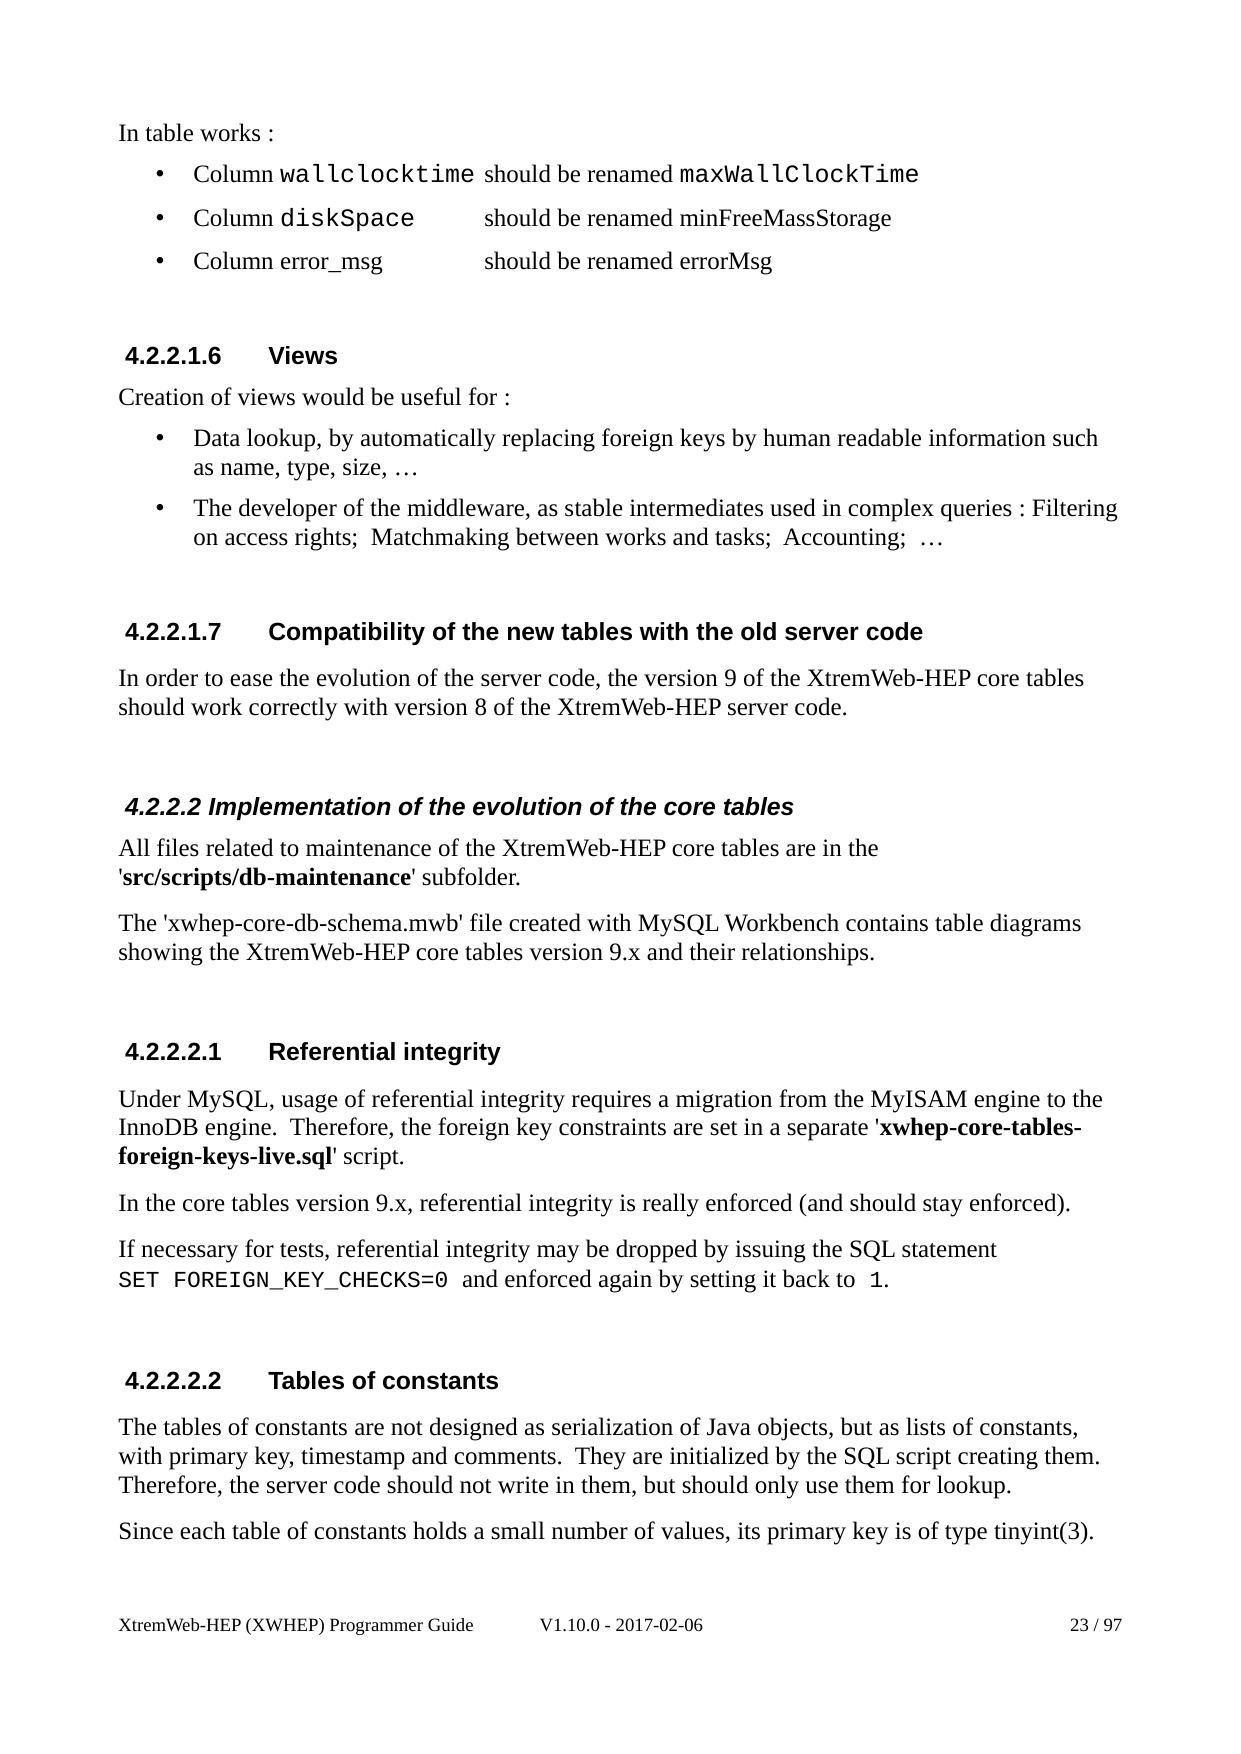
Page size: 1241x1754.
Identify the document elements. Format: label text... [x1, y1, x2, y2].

text All files related to maintenance of the XtremWeb-HEP core tables are in the 'src/scripts/db‑maintenance' subfolder. [118, 833, 1122, 891]
text Under MySQL, usage of referential integrity requires a migration from the MyISAM engine to the InnoDB engine. Therefore, the foreign key constraints are set in a separate 'xwhep-core-tables-foreign-keys-live.sql' script. [118, 1084, 1122, 1170]
subtitle Tables of constants [118, 1366, 1122, 1394]
text In order to ease the evolution of the server code, the version 9 of the XtremWeb-HEP core tables should work correctly with version 8 of the XtremWeb-HEP server code. [118, 663, 1122, 721]
subtitle Compatibility of the new tables with the old server code [118, 617, 1122, 646]
text Since each table of constants holds a small number of values, its primary key is of type tinyint(3). [118, 1516, 1122, 1545]
text If necessary for tests, referential integrity may be dropped by issuing the SQL statement SET FOREIGN_KEY_CHECKS=0 and enforced again by setting it back to 1. [118, 1234, 1122, 1294]
text In table works : [118, 118, 1122, 147]
text Creation of views would be useful for : [118, 382, 1122, 411]
list Data lookup, by automatically replacing foreign keys by human readable information such as name, type, size, … [156, 423, 1122, 481]
list Column diskSpace should be renamed minFreeMassStorage [156, 203, 1122, 233]
subtitle Referential integrity [118, 1037, 1122, 1066]
text The tables of constants are not designed as serialization of Java objects, but as lists of constants, with primary key, timestamp and comments. They are initialized by the SQL script creating them. Therefore, the server code should not write in them, but should only use them for lookup. [118, 1412, 1122, 1498]
subtitle Implementation of the evolution of the core tables [118, 792, 1122, 821]
text The 'xwhep-core-db-schema.mwb' file created with MySQL Workbench contains table diagrams showing the XtremWeb-HEP core tables version 9.x and their relationships. [118, 908, 1122, 966]
list Column wallclocktime should be renamed maxWallClockTime [156, 159, 1122, 190]
list The developer of the middleware, as stable intermediates used in complex queries : Filtering on access rights; Matchmaking between works and tasks; Accounting; … [156, 493, 1122, 551]
list Column error_msg should be renamed errorMsg [156, 246, 1122, 275]
subtitle Views [118, 341, 1122, 369]
text In the core tables version 9.x, referential integrity is really enforced (and should stay enforced). [118, 1188, 1122, 1216]
